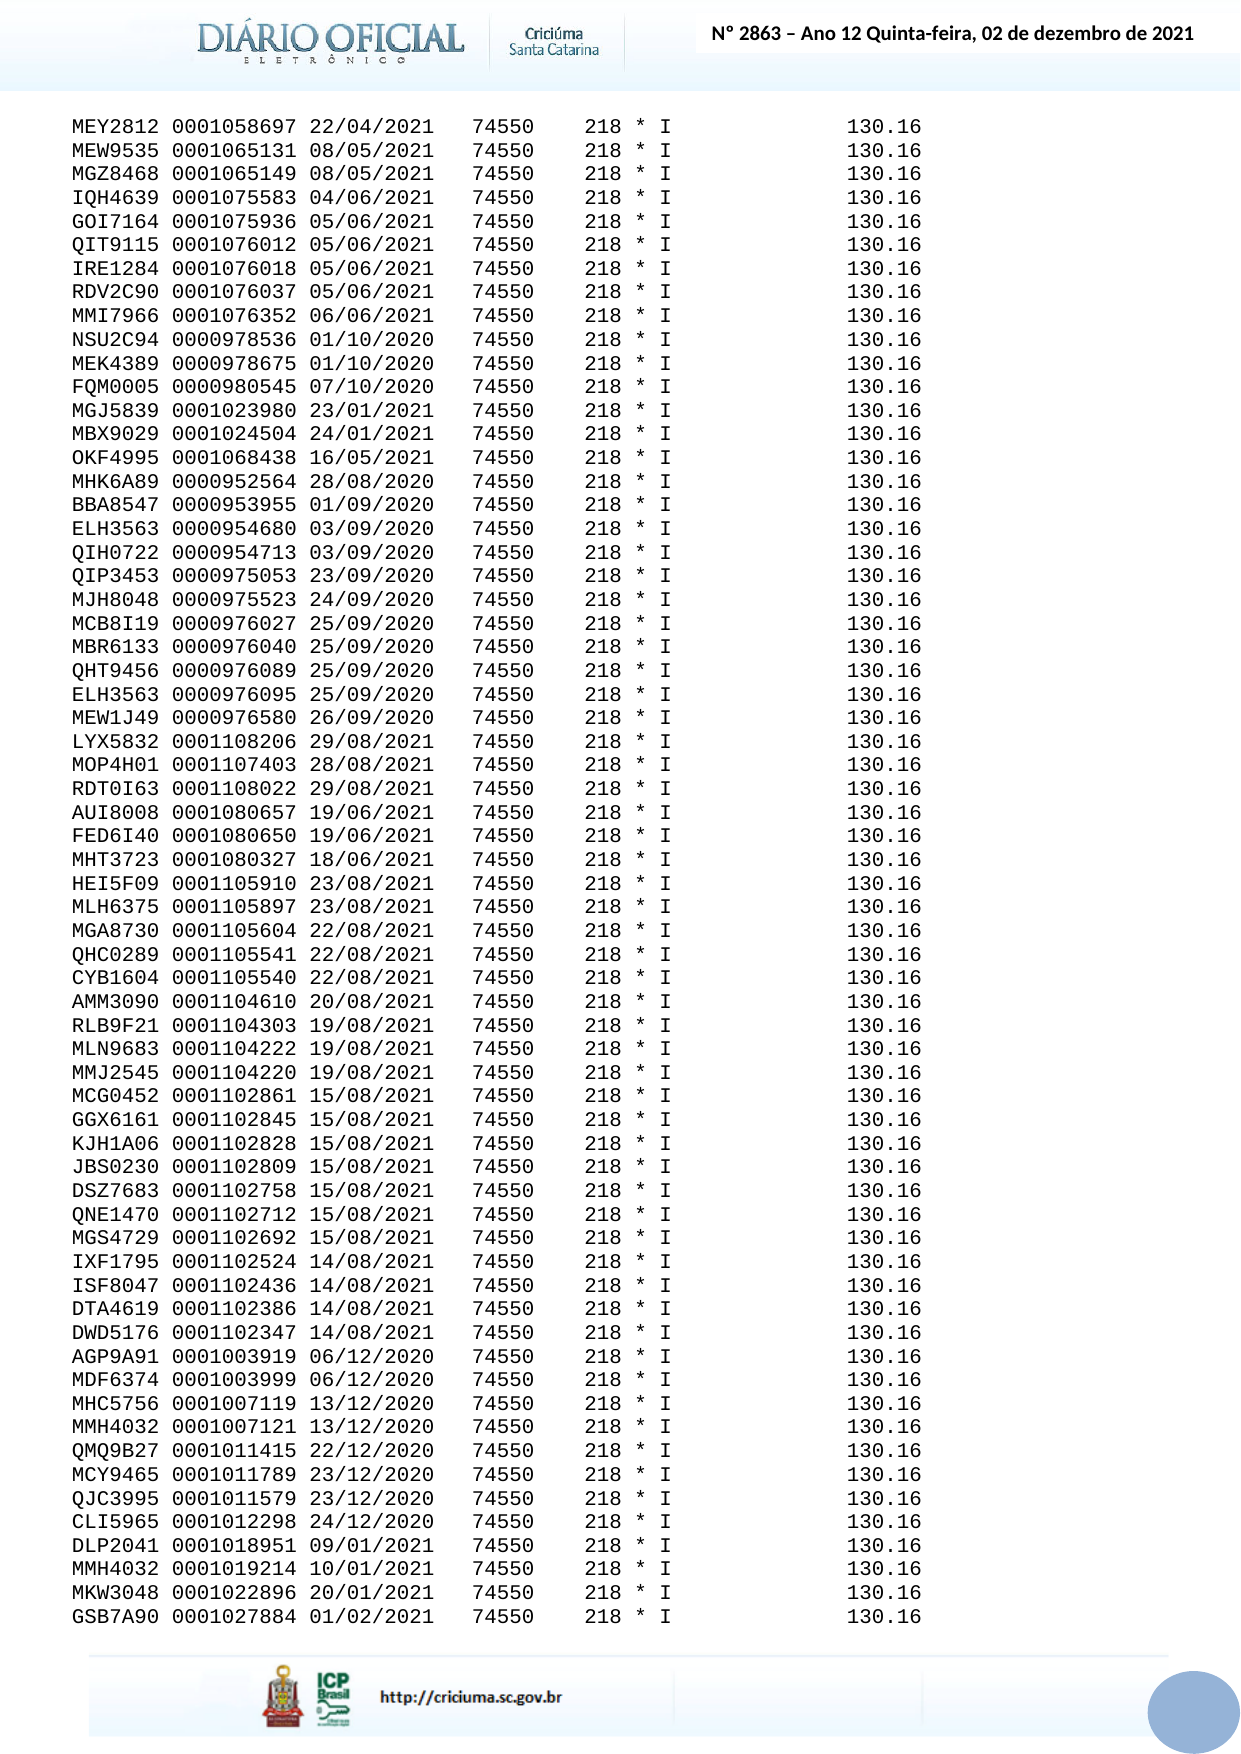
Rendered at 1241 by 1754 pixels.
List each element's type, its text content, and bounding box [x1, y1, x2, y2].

text MMH4032 0001007121 13/12/2020 74550 218 * I 130.16 [59, 1417, 1181, 1440]
text QIT9115 0001076012 05/06/2021 74550 218 * I 130.16 [59, 234, 1181, 258]
text RLB9F21 0001104303 19/08/2021 74550 218 * I 130.16 [59, 1014, 1181, 1038]
text MGA8730 0001105604 22/08/2021 74550 218 * I 130.16 [59, 920, 1181, 944]
text FQM0005 0000980545 07/10/2020 74550 218 * I 130.16 [59, 376, 1181, 400]
text AMM3090 0001104610 20/08/2021 74550 218 * I 130.16 [59, 991, 1181, 1014]
text NSU2C94 0000978536 01/10/2020 74550 218 * I 130.16 [59, 329, 1181, 352]
text JBS0230 0001102809 15/08/2021 74550 218 * I 130.16 [59, 1156, 1181, 1180]
text QNE1470 0001102712 15/08/2021 74550 218 * I 130.16 [59, 1204, 1181, 1227]
text MOP4H01 0001107403 28/08/2021 74550 218 * I 130.16 [59, 754, 1181, 778]
text MMJ2545 0001104220 19/08/2021 74550 218 * I 130.16 [59, 1062, 1181, 1086]
text QJC3995 0001011579 23/12/2020 74550 218 * I 130.16 [59, 1487, 1181, 1511]
text HEI5F09 0001105910 23/08/2021 74550 218 * I 130.16 [59, 873, 1181, 896]
text MEK4389 0000978675 01/10/2020 74550 218 * I 130.16 [59, 352, 1181, 376]
text IXF1795 0001102524 14/08/2021 74550 218 * I 130.16 [59, 1251, 1181, 1275]
text BBA8547 0000953955 01/09/2020 74550 218 * I 130.16 [59, 494, 1181, 518]
text MEW9535 0001065131 08/05/2021 74550 218 * I 130.16 [59, 140, 1181, 163]
text MBX9029 0001024504 24/01/2021 74550 218 * I 130.16 [59, 423, 1181, 447]
text MMH4032 0001019214 10/01/2021 74550 218 * I 130.16 [59, 1558, 1181, 1582]
text IRE1284 0001076018 05/06/2021 74550 218 * I 130.16 [59, 258, 1181, 282]
text DTA4619 0001102386 14/08/2021 74550 218 * I 130.16 [59, 1298, 1181, 1322]
text GOI7164 0001075936 05/06/2021 74550 218 * I 130.16 [59, 211, 1181, 234]
text QIP3453 0000975053 23/09/2020 74550 218 * I 130.16 [59, 565, 1181, 589]
text MHT3723 0001080327 18/06/2021 74550 218 * I 130.16 [59, 849, 1181, 873]
text ELH3563 0000976095 25/09/2020 74550 218 * I 130.16 [59, 683, 1181, 707]
text MKW3048 0001022896 20/01/2021 74550 218 * I 130.16 [59, 1582, 1181, 1606]
text CLI5965 0001012298 24/12/2020 74550 218 * I 130.16 [59, 1511, 1181, 1535]
text MBR6133 0000976040 25/09/2020 74550 218 * I 130.16 [59, 636, 1181, 660]
text DWD5176 0001102347 14/08/2021 74550 218 * I 130.16 [59, 1322, 1181, 1346]
text MGS4729 0001102692 15/08/2021 74550 218 * I 130.16 [59, 1227, 1181, 1251]
text MLH6375 0001105897 23/08/2021 74550 218 * I 130.16 [59, 896, 1181, 920]
text OKF4995 0001068438 16/05/2021 74550 218 * I 130.16 [59, 447, 1181, 471]
text MLN9683 0001104222 19/08/2021 74550 218 * I 130.16 [59, 1038, 1181, 1062]
text MGJ5839 0001023980 23/01/2021 74550 218 * I 130.16 [59, 400, 1181, 423]
text AGP9A91 0001003919 06/12/2020 74550 218 * I 130.16 [59, 1346, 1181, 1369]
text RDT0I63 0001108022 29/08/2021 74550 218 * I 130.16 [59, 778, 1181, 802]
text RDV2C90 0001076037 05/06/2021 74550 218 * I 130.16 [59, 282, 1181, 305]
text MDF6374 0001003999 06/12/2020 74550 218 * I 130.16 [59, 1369, 1181, 1393]
text MGZ8468 0001065149 08/05/2021 74550 218 * I 130.16 [59, 163, 1181, 187]
text MCB8I19 0000976027 25/09/2020 74550 218 * I 130.16 [59, 613, 1181, 636]
text MMI7966 0001076352 06/06/2021 74550 218 * I 130.16 [59, 305, 1181, 329]
text MCG0452 0001102861 15/08/2021 74550 218 * I 130.16 [59, 1086, 1181, 1109]
text QHC0289 0001105541 22/08/2021 74550 218 * I 130.16 [59, 944, 1181, 967]
text MHK6A89 0000952564 28/08/2020 74550 218 * I 130.16 [59, 471, 1181, 494]
text DLP2041 0001018951 09/01/2021 74550 218 * I 130.16 [59, 1535, 1181, 1558]
text GSB7A90 0001027884 01/02/2021 74550 218 * I 130.16 [59, 1606, 1181, 1629]
text ELH3563 0000954680 03/09/2020 74550 218 * I 130.16 [59, 518, 1181, 542]
text IQH4639 0001075583 04/06/2021 74550 218 * I 130.16 [59, 187, 1181, 211]
text MJH8048 0000975523 24/09/2020 74550 218 * I 130.16 [59, 589, 1181, 613]
text MHC5756 0001007119 13/12/2020 74550 218 * I 130.16 [59, 1393, 1181, 1417]
text GGX6161 0001102845 15/08/2021 74550 218 * I 130.16 [59, 1109, 1181, 1133]
text MCY9465 0001011789 23/12/2020 74550 218 * I 130.16 [59, 1464, 1181, 1487]
text MEW1J49 0000976580 26/09/2020 74550 218 * I 130.16 [59, 707, 1181, 731]
text MEY2812 0001058697 22/04/2021 74550 218 * I 130.16 [59, 116, 1181, 140]
text DSZ7683 0001102758 15/08/2021 74550 218 * I 130.16 [59, 1180, 1181, 1204]
text FED6I40 0001080650 19/06/2021 74550 218 * I 130.16 [59, 825, 1181, 849]
text QMQ9B27 0001011415 22/12/2020 74550 218 * I 130.16 [59, 1440, 1181, 1464]
text ISF8047 0001102436 14/08/2021 74550 218 * I 130.16 [59, 1275, 1181, 1298]
text AUI8008 0001080657 19/06/2021 74550 218 * I 130.16 [59, 802, 1181, 825]
text KJH1A06 0001102828 15/08/2021 74550 218 * I 130.16 [59, 1133, 1181, 1156]
text QHT9456 0000976089 25/09/2020 74550 218 * I 130.16 [59, 660, 1181, 683]
text QIH0722 0000954713 03/09/2020 74550 218 * I 130.16 [59, 542, 1181, 565]
text CYB1604 0001105540 22/08/2021 74550 218 * I 130.16 [59, 967, 1181, 991]
text LYX5832 0001108206 29/08/2021 74550 218 * I 130.16 [59, 731, 1181, 754]
